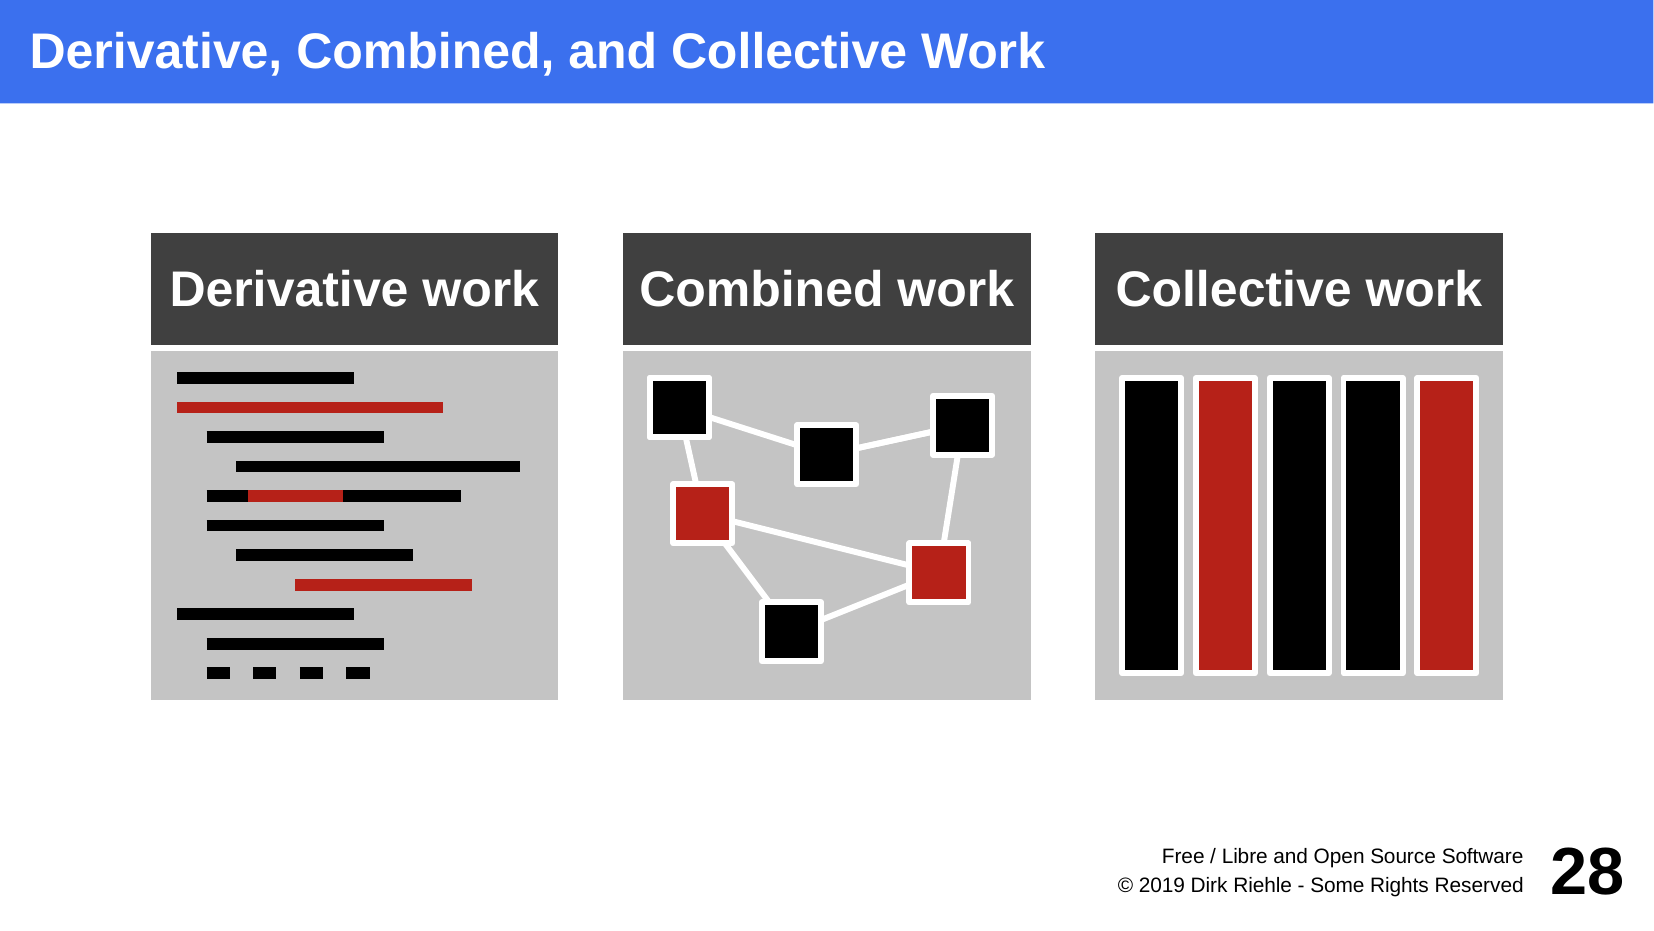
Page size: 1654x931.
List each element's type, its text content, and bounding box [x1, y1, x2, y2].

text_box Derivative work [147, 230, 562, 348]
text_box [147, 348, 562, 703]
text_box [1092, 348, 1506, 703]
title Derivative, Combined, and Collective Work [0, 0, 1654, 104]
text_box [620, 348, 1034, 703]
text_box Combined work [620, 230, 1034, 348]
text_box Collective work [1092, 230, 1506, 348]
